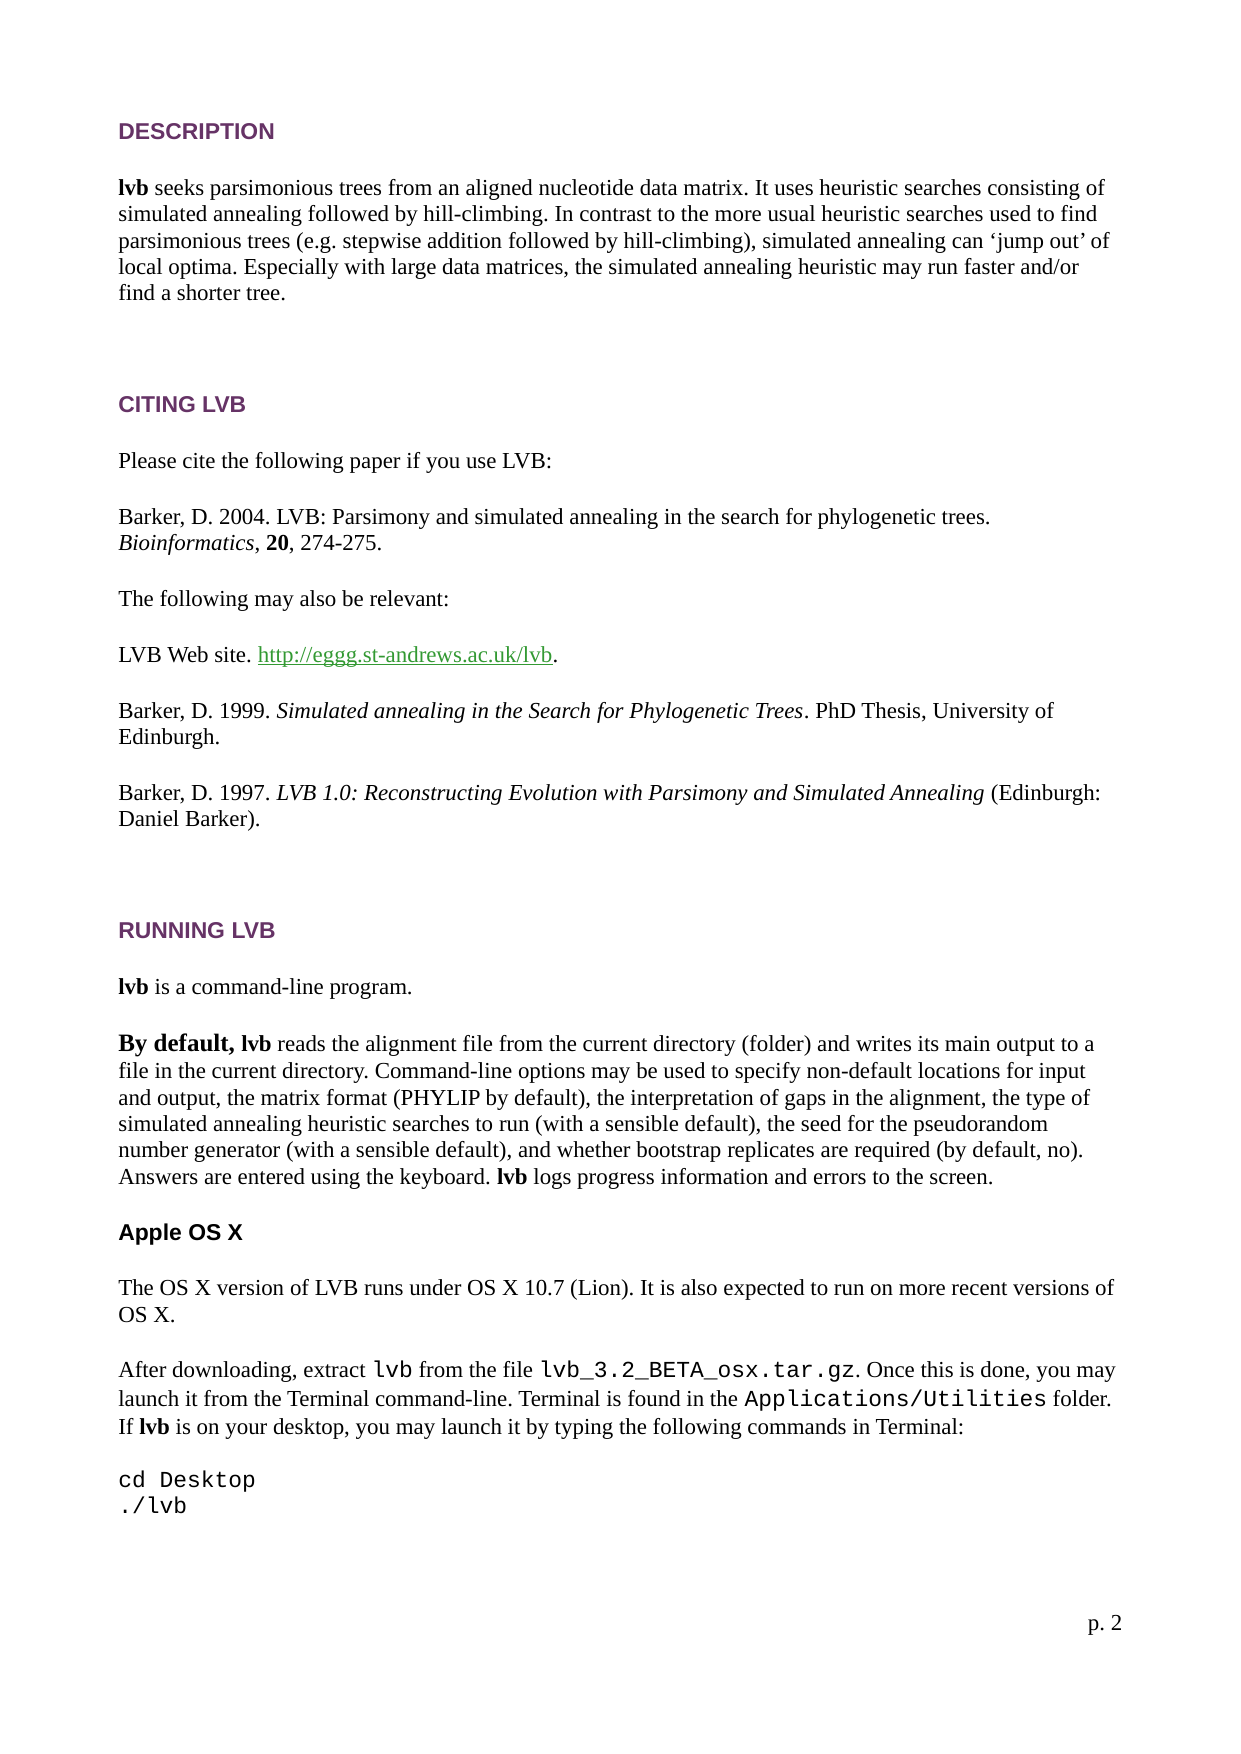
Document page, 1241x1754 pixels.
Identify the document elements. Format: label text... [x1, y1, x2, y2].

text lvb is a command-line program. [118, 973, 1122, 999]
text Barker, D. 1997. LVB 1.0: Reconstructing Evolution with Parsimony and Simulated Annealing (Edinburgh: Daniel Barker). [118, 779, 1122, 832]
text Please cite the following paper if you use LVB: [118, 447, 1122, 473]
text DESCRIPTION [118, 118, 1122, 144]
subtitle Apple OS X [118, 1218, 1122, 1245]
text By default, lvb reads the alignment file from the current directory (folder) and writes its main output to a file in the current directory. Command-line options may be used to specify non-default locations for input and output, the matrix format (PHYLIP by default), the interpretation of gaps in the alignment, the type of simulated annealing heuristic searches to run (with a sensible default), the seed for the pseudorandom number generator (with a sensible default), and whether bootstrap replicates are required (by default, no). Answers are entered using the keyboard. lvb logs progress information and errors to the screen. [118, 1028, 1122, 1189]
text RUNNING LVB [118, 917, 1122, 943]
text lvb seeks parsimonious trees from an aligned nucleotide data matrix. It uses heuristic searches consisting of simulated annealing followed by hill-climbing. In contrast to the more usual heuristic searches used to find parsimonious trees (e.g. stepwise addition followed by hill-climbing), simulated annealing can ‘jump out’ of local optima. Especially with large data matrices, the simulated annealing heuristic may run faster and/or find a shorter tree. [118, 174, 1122, 306]
text The following may also be relevant: [118, 585, 1122, 611]
text The OS X version of LVB runs under OS X 10.7 (Lion). It is also expected to run on more recent versions of OS X. [118, 1274, 1122, 1327]
text Barker, D. 2004. LVB: Parsimony and simulated annealing in the search for phylogenetic trees. Bioinformatics, 20, 274-275. [118, 503, 1122, 556]
text LVB Web site. http://eggg.st-andrews.ac.uk/lvb. [118, 641, 1122, 667]
text Barker, D. 1999. Simulated annealing in the Search for Phylogenetic Trees. PhD Thesis, University of Edinburgh. [118, 697, 1122, 749]
text After downloading, extract lvb from the file lvb_3.2_BETA_osx.tar.gz. Once this is done, you may launch it from the Terminal command-line. Terminal is found in the Applications/Utilities folder. If lvb is on your desktop, you may launch it by typing the following commands in Terminal: [118, 1357, 1122, 1439]
text CITING LVB [118, 391, 1122, 417]
text cd Desktop ./lvb [118, 1469, 1122, 1521]
